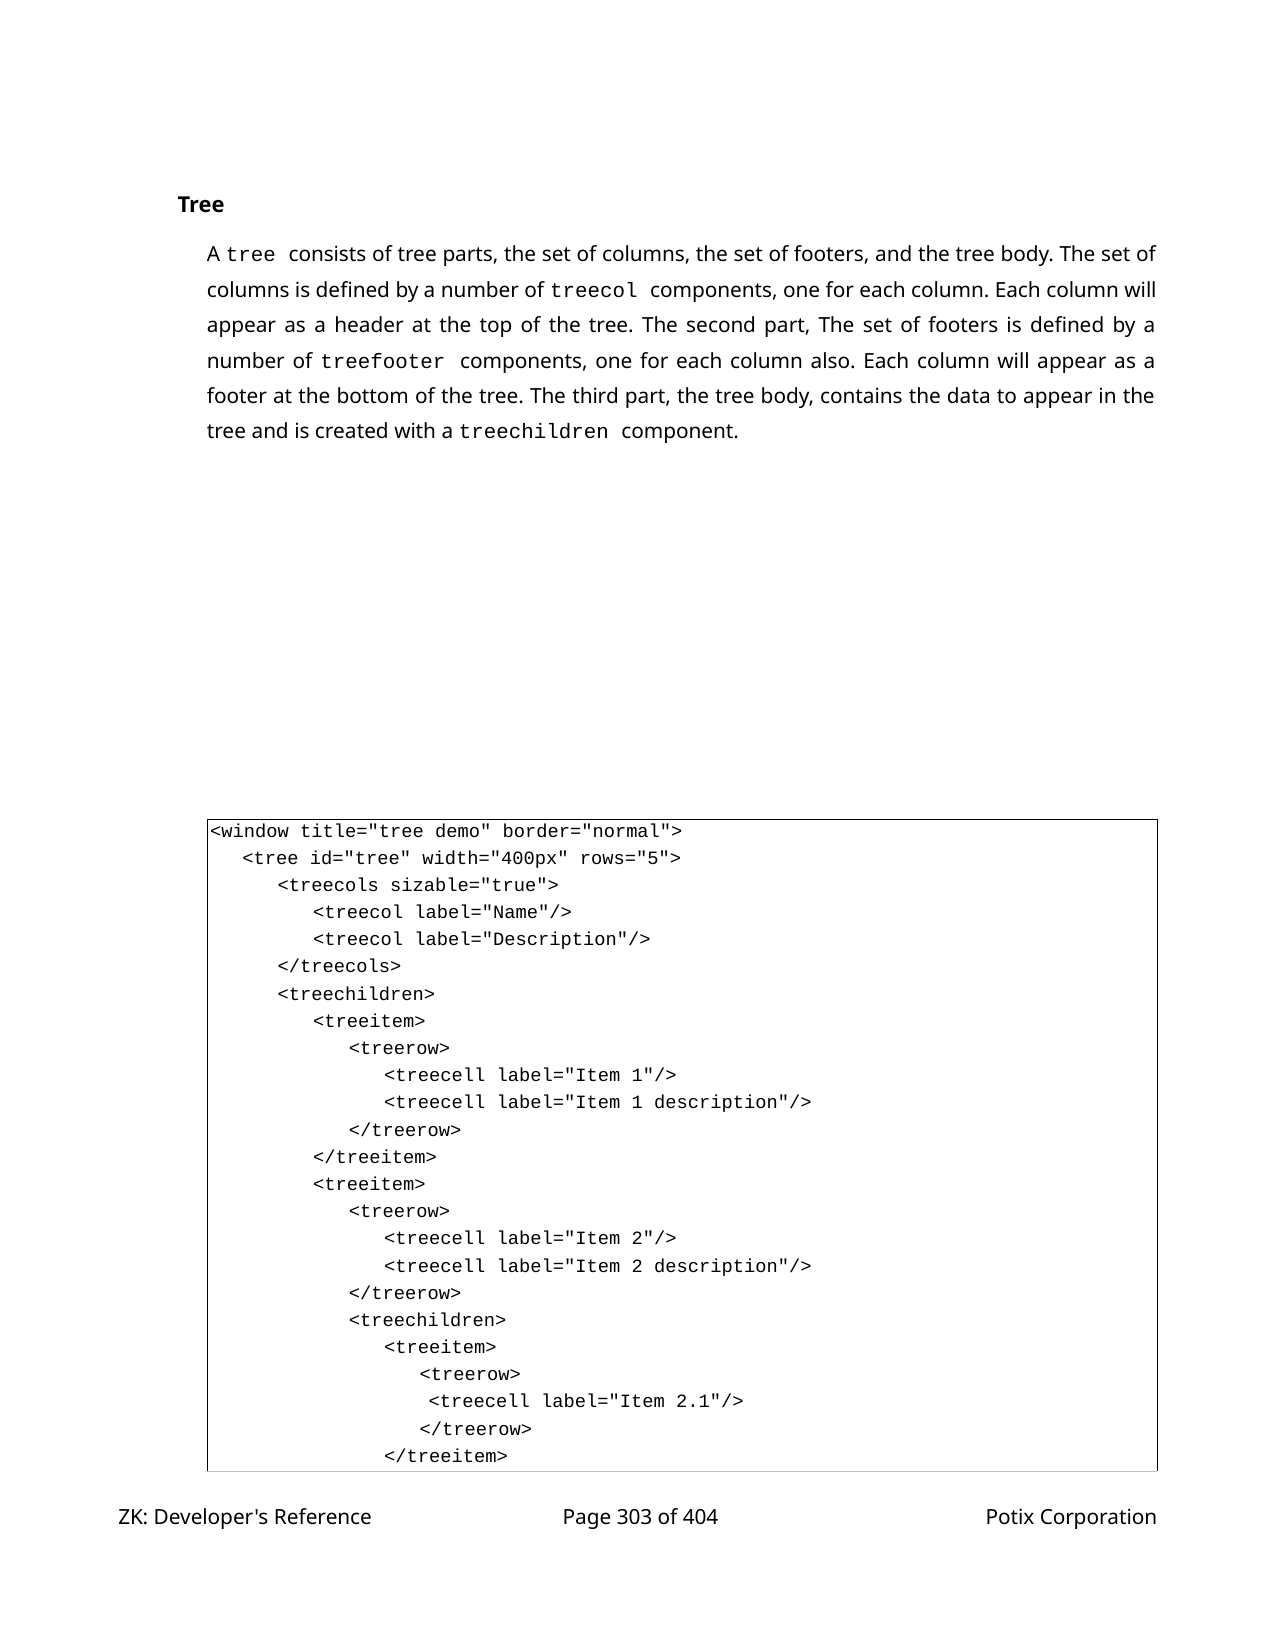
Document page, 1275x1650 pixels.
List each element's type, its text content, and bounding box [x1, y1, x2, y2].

text <treecol label="Description"/> [208, 927, 1157, 951]
text </treeitem> [208, 1145, 1157, 1169]
subtitle Tree [177, 189, 1157, 219]
text <treerow> [208, 1199, 1157, 1223]
text <treerow> [208, 1362, 1157, 1386]
text <treeitem> [208, 1009, 1157, 1033]
text <treechildren> [208, 1308, 1157, 1332]
text <treecol label="Name"/> [208, 900, 1157, 924]
text <tree id="tree" width="400px" rows="5"> [208, 846, 1157, 870]
text <window title="tree demo" border="normal"> [208, 820, 1157, 843]
text </treerow> [208, 1281, 1157, 1305]
text </treeitem> [208, 1444, 1157, 1471]
text </treecols> [208, 954, 1157, 979]
text <treechildren> [208, 982, 1157, 1006]
text A tree consists of tree parts, the set of columns, the set of footers, and the tree body. The set of columns is defined by a number of treecol components, one for each column. Each column will appear as a header at the top of the tree. The second part, The set of footers is defined by a number of treefooter components, one for each column also. Each column will appear as a footer at the bottom of the tree. The third part, the tree body, contains the data to appear in the tree and is created with a treechildren component. [207, 239, 1157, 445]
text </treerow> [208, 1417, 1157, 1441]
text <treecell label="Item 1"/> [208, 1063, 1157, 1087]
text <treecell label="Item 1 description"/> [208, 1090, 1157, 1114]
text </treerow> [208, 1117, 1157, 1142]
text <treecols sizable="true"> [208, 873, 1157, 897]
text <treeitem> [208, 1172, 1157, 1196]
text <treerow> [208, 1036, 1157, 1060]
text <treeitem> [208, 1335, 1157, 1359]
text <treecell label="Item 2 description"/> [208, 1253, 1157, 1278]
text <treecell label="Item 2.1"/> [208, 1389, 1157, 1414]
text <treecell label="Item 2"/> [208, 1226, 1157, 1251]
